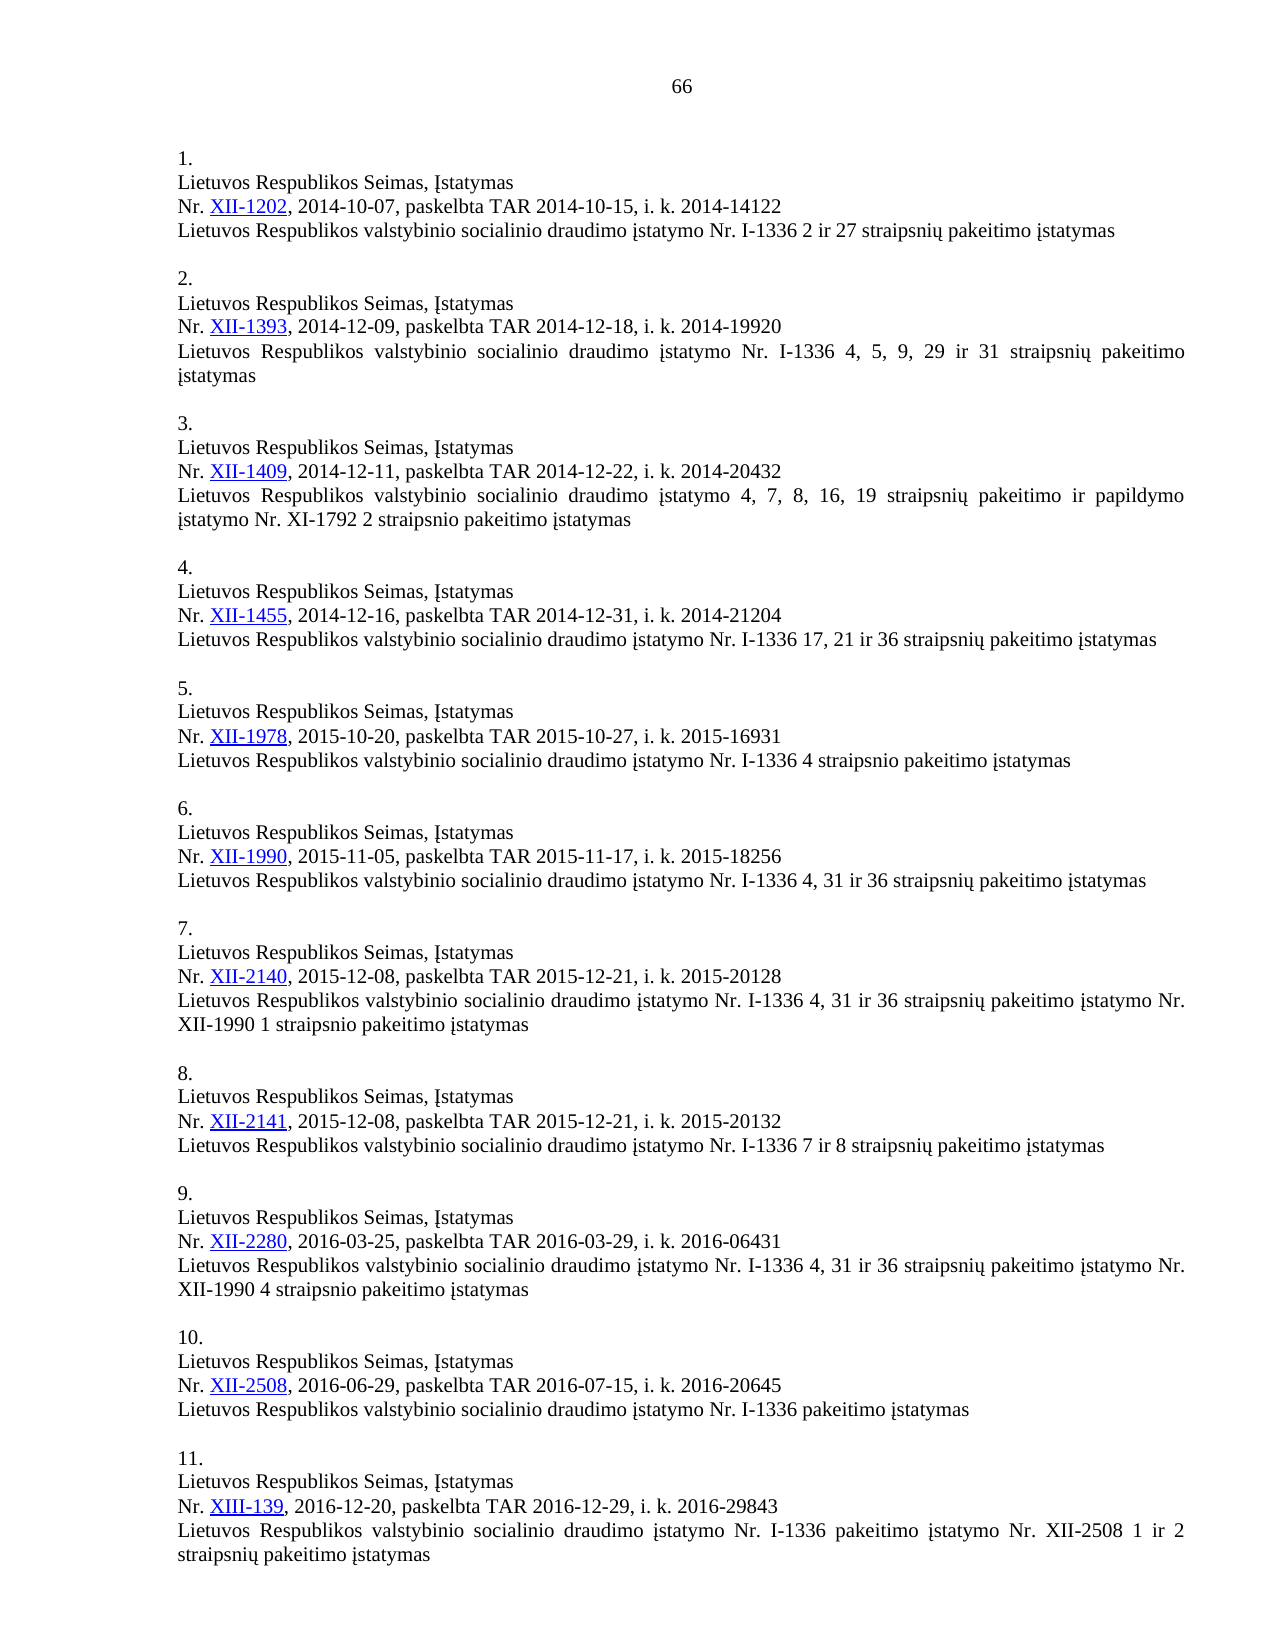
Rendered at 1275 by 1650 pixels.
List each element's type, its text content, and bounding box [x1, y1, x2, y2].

text 9. [177, 1181, 1186, 1205]
text Lietuvos Respublikos Seimas, Įstatymas [177, 940, 1186, 964]
text 2. [177, 266, 1186, 290]
text Nr. XII-1978, 2015-10-20, paskelbta TAR 2015-10-27, i. k. 2015-16931 [177, 723, 1186, 748]
text Lietuvos Respublikos Seimas, Įstatymas [177, 1205, 1186, 1229]
text Nr. XII-1990, 2015-11-05, paskelbta TAR 2015-11-17, i. k. 2015-18256 [177, 844, 1186, 868]
text 5. [177, 675, 1186, 699]
text Nr. XII-2141, 2015-12-08, paskelbta TAR 2015-12-21, i. k. 2015-20132 [177, 1108, 1186, 1133]
text Lietuvos Respublikos Seimas, Įstatymas [177, 820, 1186, 844]
text Lietuvos Respublikos Seimas, Įstatymas [177, 579, 1186, 603]
text Lietuvos Respublikos valstybinio socialinio draudimo įstatymo 4, 7, 8, 16, 19 straipsnių pakeitimo ir papildymo įstatymo Nr. XI-1792 2 straipsnio pakeitimo įstatymas [177, 483, 1186, 531]
text Nr. XII-1202, 2014-10-07, paskelbta TAR 2014-10-15, i. k. 2014-14122 [177, 194, 1186, 218]
text Lietuvos Respublikos valstybinio socialinio draudimo įstatymo Nr. I-1336 4 straipsnio pakeitimo įstatymas [177, 748, 1186, 772]
text 6. [177, 796, 1186, 820]
text 11. [177, 1445, 1186, 1469]
text Lietuvos Respublikos valstybinio socialinio draudimo įstatymo Nr. I-1336 4, 31 ir 36 straipsnių pakeitimo įstatymo Nr. XII-1990 4 straipsnio pakeitimo įstatymas [177, 1253, 1186, 1301]
text Lietuvos Respublikos Seimas, Įstatymas [177, 435, 1186, 459]
text Nr. XII-2280, 2016-03-25, paskelbta TAR 2016-03-29, i. k. 2016-06431 [177, 1229, 1186, 1253]
text Nr. XII-1393, 2014-12-09, paskelbta TAR 2014-12-18, i. k. 2014-19920 [177, 314, 1186, 338]
text Nr. XII-1455, 2014-12-16, paskelbta TAR 2014-12-31, i. k. 2014-21204 [177, 603, 1186, 627]
text Lietuvos Respublikos Seimas, Įstatymas [177, 170, 1186, 194]
text 4. [177, 555, 1186, 579]
text Lietuvos Respublikos Seimas, Įstatymas [177, 1469, 1186, 1493]
text 7. [177, 916, 1186, 940]
text Lietuvos Respublikos valstybinio socialinio draudimo įstatymo Nr. I-1336 pakeitimo įstatymas [177, 1397, 1186, 1421]
text 3. [177, 411, 1186, 435]
text Lietuvos Respublikos valstybinio socialinio draudimo įstatymo Nr. I-1336 4, 31 ir 36 straipsnių pakeitimo įstatymo Nr. XII-1990 1 straipsnio pakeitimo įstatymas [177, 988, 1186, 1036]
text Lietuvos Respublikos Seimas, Įstatymas [177, 290, 1186, 314]
text Nr. XII-2508, 2016-06-29, paskelbta TAR 2016-07-15, i. k. 2016-20645 [177, 1373, 1186, 1397]
text Lietuvos Respublikos Seimas, Įstatymas [177, 1084, 1186, 1108]
text 1. [177, 146, 1186, 170]
text Lietuvos Respublikos Seimas, Įstatymas [177, 1349, 1186, 1373]
text Lietuvos Respublikos valstybinio socialinio draudimo įstatymo Nr. I-1336 4, 31 ir 36 straipsnių pakeitimo įstatymas [177, 868, 1186, 892]
text Lietuvos Respublikos valstybinio socialinio draudimo įstatymo Nr. I-1336 4, 5, 9, 29 ir 31 straipsnių pakeitimo įstatymas [177, 338, 1186, 387]
text 8. [177, 1060, 1186, 1084]
text Lietuvos Respublikos Seimas, Įstatymas [177, 699, 1186, 723]
text Nr. XII-2140, 2015-12-08, paskelbta TAR 2015-12-21, i. k. 2015-20128 [177, 964, 1186, 988]
text Lietuvos Respublikos valstybinio socialinio draudimo įstatymo Nr. I-1336 pakeitimo įstatymo Nr. XII-2508 1 ir 2 straipsnių pakeitimo įstatymas [177, 1518, 1186, 1566]
text 10. [177, 1325, 1186, 1349]
text Lietuvos Respublikos valstybinio socialinio draudimo įstatymo Nr. I-1336 17, 21 ir 36 straipsnių pakeitimo įstatymas [177, 627, 1186, 651]
text Lietuvos Respublikos valstybinio socialinio draudimo įstatymo Nr. I-1336 7 ir 8 straipsnių pakeitimo įstatymas [177, 1133, 1186, 1157]
text Nr. XII-1409, 2014-12-11, paskelbta TAR 2014-12-22, i. k. 2014-20432 [177, 459, 1186, 483]
text Lietuvos Respublikos valstybinio socialinio draudimo įstatymo Nr. I-1336 2 ir 27 straipsnių pakeitimo įstatymas [177, 218, 1186, 242]
text Nr. XIII-139, 2016-12-20, paskelbta TAR 2016-12-29, i. k. 2016-29843 [177, 1493, 1186, 1518]
